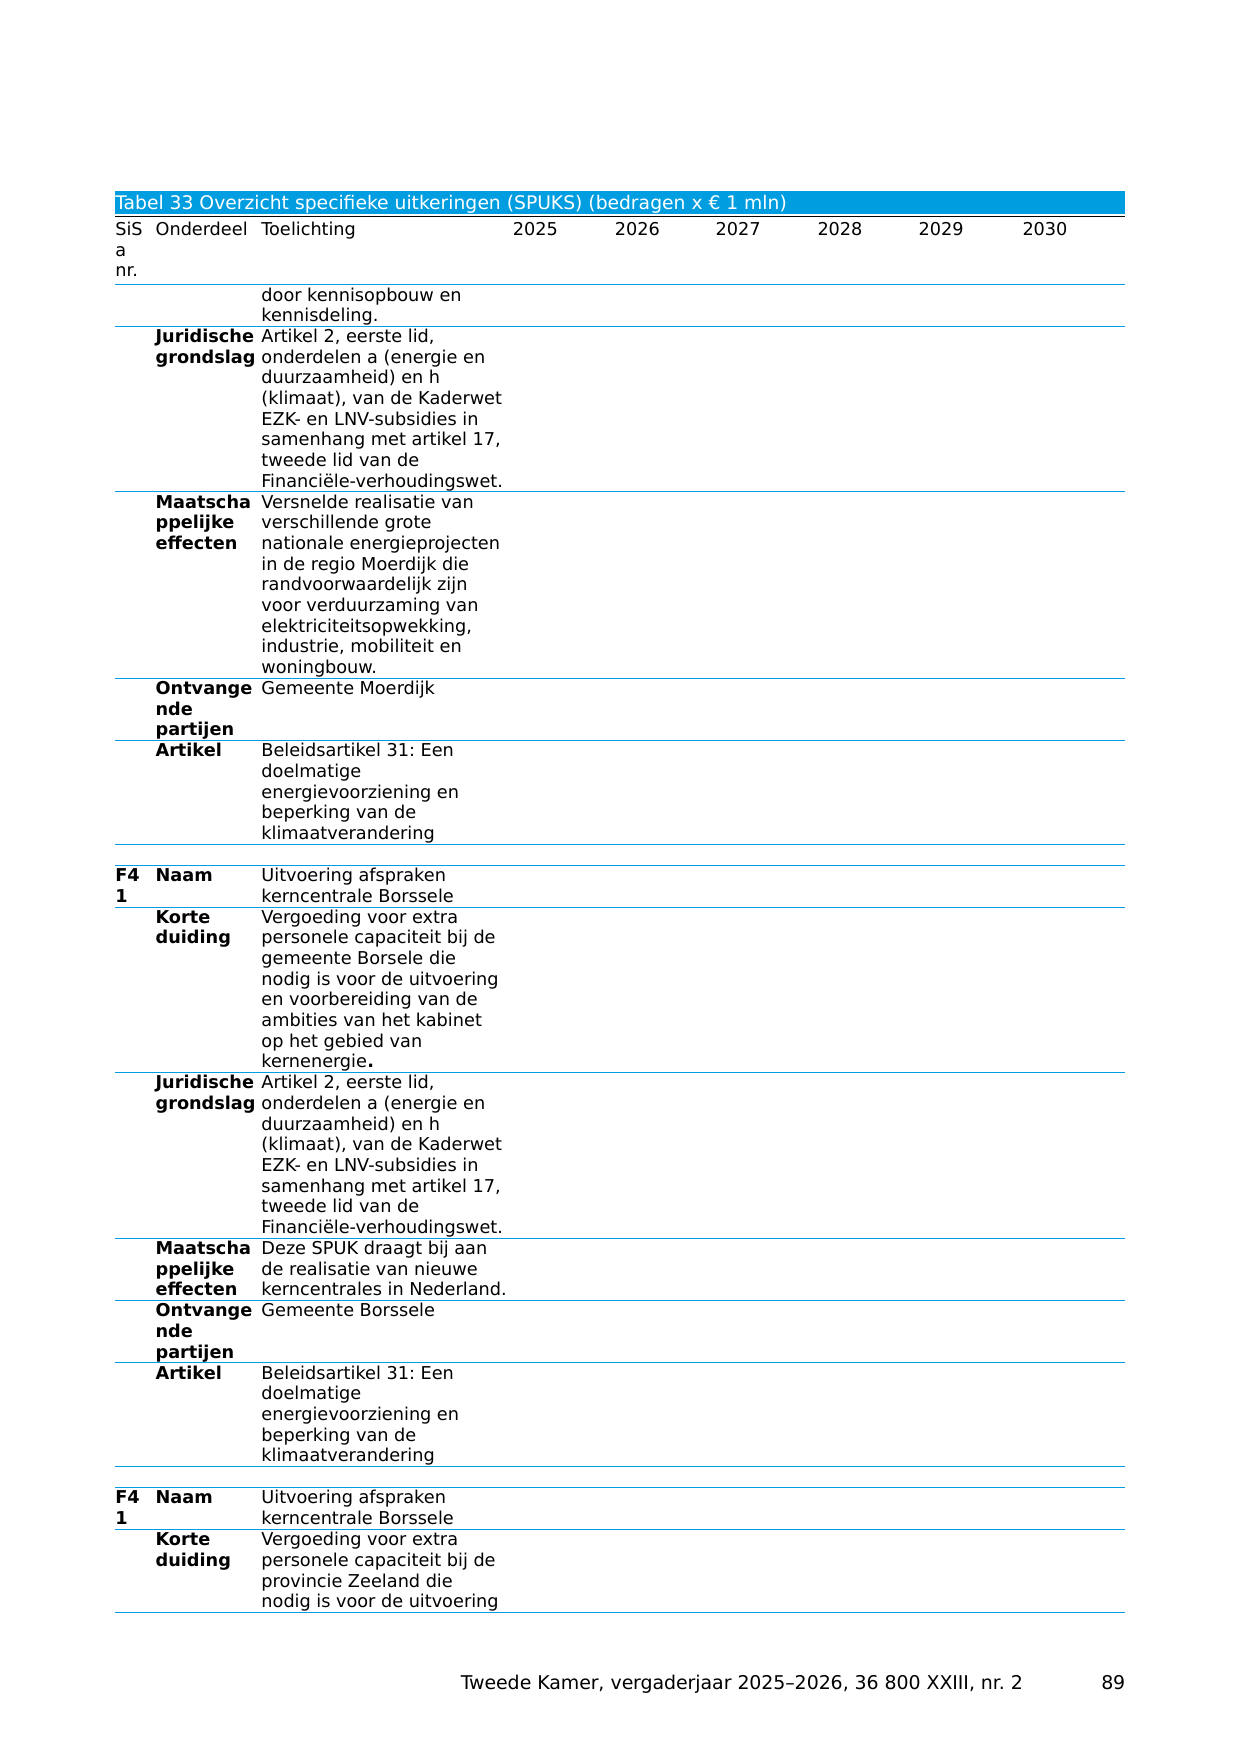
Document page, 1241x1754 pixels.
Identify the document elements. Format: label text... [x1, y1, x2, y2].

table_cell [814, 908, 915, 1072]
table_cell [115, 1467, 152, 1487]
table_cell [510, 908, 612, 1072]
table_cell [510, 845, 612, 864]
table_cell [1019, 1073, 1125, 1237]
table_cell Beleidsartikel 31: Een doelmatige energievoorziening en beperking van de klimaatverandering [258, 741, 510, 843]
table_cell Vergoeding voor extra personele capaciteit bij de provincie Zeeland die nodig is voor de uitvoering [258, 1530, 510, 1612]
table_cell [814, 845, 915, 864]
table_cell Beleidsartikel 31: Een doelmatige energievoorziening en beperking van de klimaatverandering [258, 1363, 510, 1466]
table_cell [258, 845, 510, 864]
table_cell [713, 741, 814, 843]
table_cell 2028 [814, 217, 915, 284]
table_cell 2030 [1019, 217, 1125, 284]
table_cell Deze SPUK draagt bij aan de realisatie van nieuwe kerncentrales in Nederland. [258, 1239, 510, 1300]
table_cell Gemeente Moerdijk [258, 679, 510, 740]
table_cell [115, 741, 152, 843]
table_cell [915, 1363, 1019, 1466]
table_cell [814, 1363, 915, 1466]
table_cell [814, 741, 915, 843]
table_cell [115, 1239, 152, 1300]
table_cell [115, 327, 152, 491]
table_cell [153, 1467, 258, 1487]
table_cell [510, 1530, 612, 1612]
table_cell [510, 1301, 612, 1362]
table_cell Artikel 2, eerste lid, onderdelen a (energie en duurzaamheid) en h (klimaat), van de Kaderwet EZK- en LNV-subsidies in samenhang met artikel 17, tweede lid van de Financiële-verhoudingswet. [258, 1073, 510, 1237]
table_cell [915, 908, 1019, 1072]
table_cell 2025 [510, 217, 612, 284]
table_cell Versnelde realisatie van verschillende grote nationale energieprojecten in de regio Moerdijk die randvoorwaardelijk zijn voor verduurzaming van elektriciteitsopwekking, industrie, mobiliteit en woningbouw. [258, 492, 510, 677]
table_cell F41 [115, 1488, 152, 1529]
table_cell Onderdeel [153, 217, 258, 284]
table_cell [612, 492, 712, 677]
table_cell SiSa nr. [115, 217, 152, 284]
table_cell Ontvangende partijen [153, 1301, 258, 1362]
table_cell [713, 1073, 814, 1237]
table_cell [915, 1467, 1019, 1487]
table_cell [713, 1467, 814, 1487]
table_cell [258, 1467, 510, 1487]
table_cell [814, 1073, 915, 1237]
table_cell [612, 1301, 712, 1362]
table_cell [814, 492, 915, 677]
table_cell [510, 492, 612, 677]
table_cell [814, 285, 915, 326]
table_cell [915, 679, 1019, 740]
table_cell [1019, 1239, 1125, 1300]
table_cell [153, 285, 258, 326]
table_cell [510, 1488, 612, 1529]
table_cell [915, 866, 1019, 906]
table_cell [814, 1301, 915, 1362]
table_cell [115, 1363, 152, 1466]
table_cell [1019, 679, 1125, 740]
table_cell Gemeente Borssele [258, 1301, 510, 1362]
table_cell Ontvangende partijen [153, 679, 258, 740]
table_cell [1019, 845, 1125, 864]
table_cell [115, 845, 152, 864]
table_cell [115, 1530, 152, 1612]
table_cell [510, 866, 612, 906]
table_cell [1019, 741, 1125, 843]
table_cell Maatschappelijke effecten [153, 492, 258, 677]
table_cell [713, 285, 814, 326]
table_cell [915, 741, 1019, 843]
table_cell [115, 1073, 152, 1237]
table_cell [510, 741, 612, 843]
table_cell Toelichting [258, 217, 510, 284]
table_cell Artikel 2, eerste lid, onderdelen a (energie en duurzaamheid) en h (klimaat), van de Kaderwet EZK- en LNV-subsidies in samenhang met artikel 17, tweede lid van de Financiële-verhoudingswet. [258, 327, 510, 491]
table_cell [814, 679, 915, 740]
table_cell [915, 845, 1019, 864]
table_cell [1019, 327, 1125, 491]
table_cell [1019, 1488, 1125, 1529]
table_cell [1019, 1301, 1125, 1362]
table_cell [612, 1073, 712, 1237]
table_cell Vergoeding voor extra personele capaciteit bij de gemeente Borsele die nodig is voor de uitvoering en voorbereiding van de ambities van het kabinet op het gebied van kernenergie. [258, 908, 510, 1072]
table_cell [153, 845, 258, 864]
table_cell [115, 492, 152, 677]
table_cell [1019, 908, 1125, 1072]
table_cell [713, 1363, 814, 1466]
table_cell [713, 1239, 814, 1300]
table_cell [814, 1488, 915, 1529]
table_cell Maatschappelijke effecten [153, 1239, 258, 1300]
table_cell Korte duiding [153, 1530, 258, 1612]
table_cell Naam [153, 866, 258, 906]
table_cell [713, 1530, 814, 1612]
table_cell [612, 741, 712, 843]
table_cell [612, 1488, 712, 1529]
table_cell [510, 1467, 612, 1487]
table_cell [612, 1239, 712, 1300]
table_cell [915, 1301, 1019, 1362]
table_cell [510, 1363, 612, 1466]
table_cell Artikel [153, 741, 258, 843]
table_cell [1019, 1363, 1125, 1466]
table_cell [1019, 492, 1125, 677]
table_cell [713, 1488, 814, 1529]
table_cell [612, 1363, 712, 1466]
table_cell [814, 1530, 915, 1612]
table_cell [612, 285, 712, 326]
table_cell [713, 1301, 814, 1362]
table_cell Uitvoering afspraken kerncentrale Borssele [258, 1488, 510, 1529]
table_cell [915, 1488, 1019, 1529]
table_cell Naam [153, 1488, 258, 1529]
table_cell [915, 327, 1019, 491]
table_cell [1019, 866, 1125, 906]
table_cell [612, 1530, 712, 1612]
table_cell [1019, 1530, 1125, 1612]
table_cell [115, 285, 152, 326]
table_cell [510, 1239, 612, 1300]
table_cell [814, 1239, 915, 1300]
table_cell [713, 492, 814, 677]
table_cell Artikel [153, 1363, 258, 1466]
table_cell [713, 908, 814, 1072]
table_cell [510, 679, 612, 740]
table_cell 2027 [713, 217, 814, 284]
table_cell [915, 1239, 1019, 1300]
table_cell [915, 1530, 1019, 1612]
table_cell [713, 327, 814, 491]
table_cell [814, 866, 915, 906]
table_cell [915, 285, 1019, 326]
table_cell F41 [115, 866, 152, 906]
table_cell [814, 327, 915, 491]
table_cell [510, 327, 612, 491]
table_cell Korte duiding [153, 908, 258, 1072]
table_cell [612, 866, 712, 906]
table_cell [612, 845, 712, 864]
table_cell [1019, 1467, 1125, 1487]
table_cell [814, 1467, 915, 1487]
table_cell [713, 866, 814, 906]
table_cell 2029 [915, 217, 1019, 284]
table_cell Uitvoering afspraken kerncentrale Borssele [258, 866, 510, 906]
table_cell [612, 908, 712, 1072]
table_cell [510, 1073, 612, 1237]
table_cell [1019, 285, 1125, 326]
table_cell 2026 [612, 217, 712, 284]
table_cell [915, 1073, 1019, 1237]
table_cell door kennisopbouw en kennisdeling. [258, 285, 510, 326]
table_cell [612, 679, 712, 740]
table_cell [915, 492, 1019, 677]
table_cell [612, 327, 712, 491]
table_cell Juridische grondslag [153, 327, 258, 491]
table_cell [115, 908, 152, 1072]
table_cell [713, 845, 814, 864]
table_cell [612, 1467, 712, 1487]
table_cell [713, 679, 814, 740]
table_cell [115, 679, 152, 740]
table_cell [510, 285, 612, 326]
table_cell [115, 1301, 152, 1362]
table_cell Juridische grondslag [153, 1073, 258, 1237]
